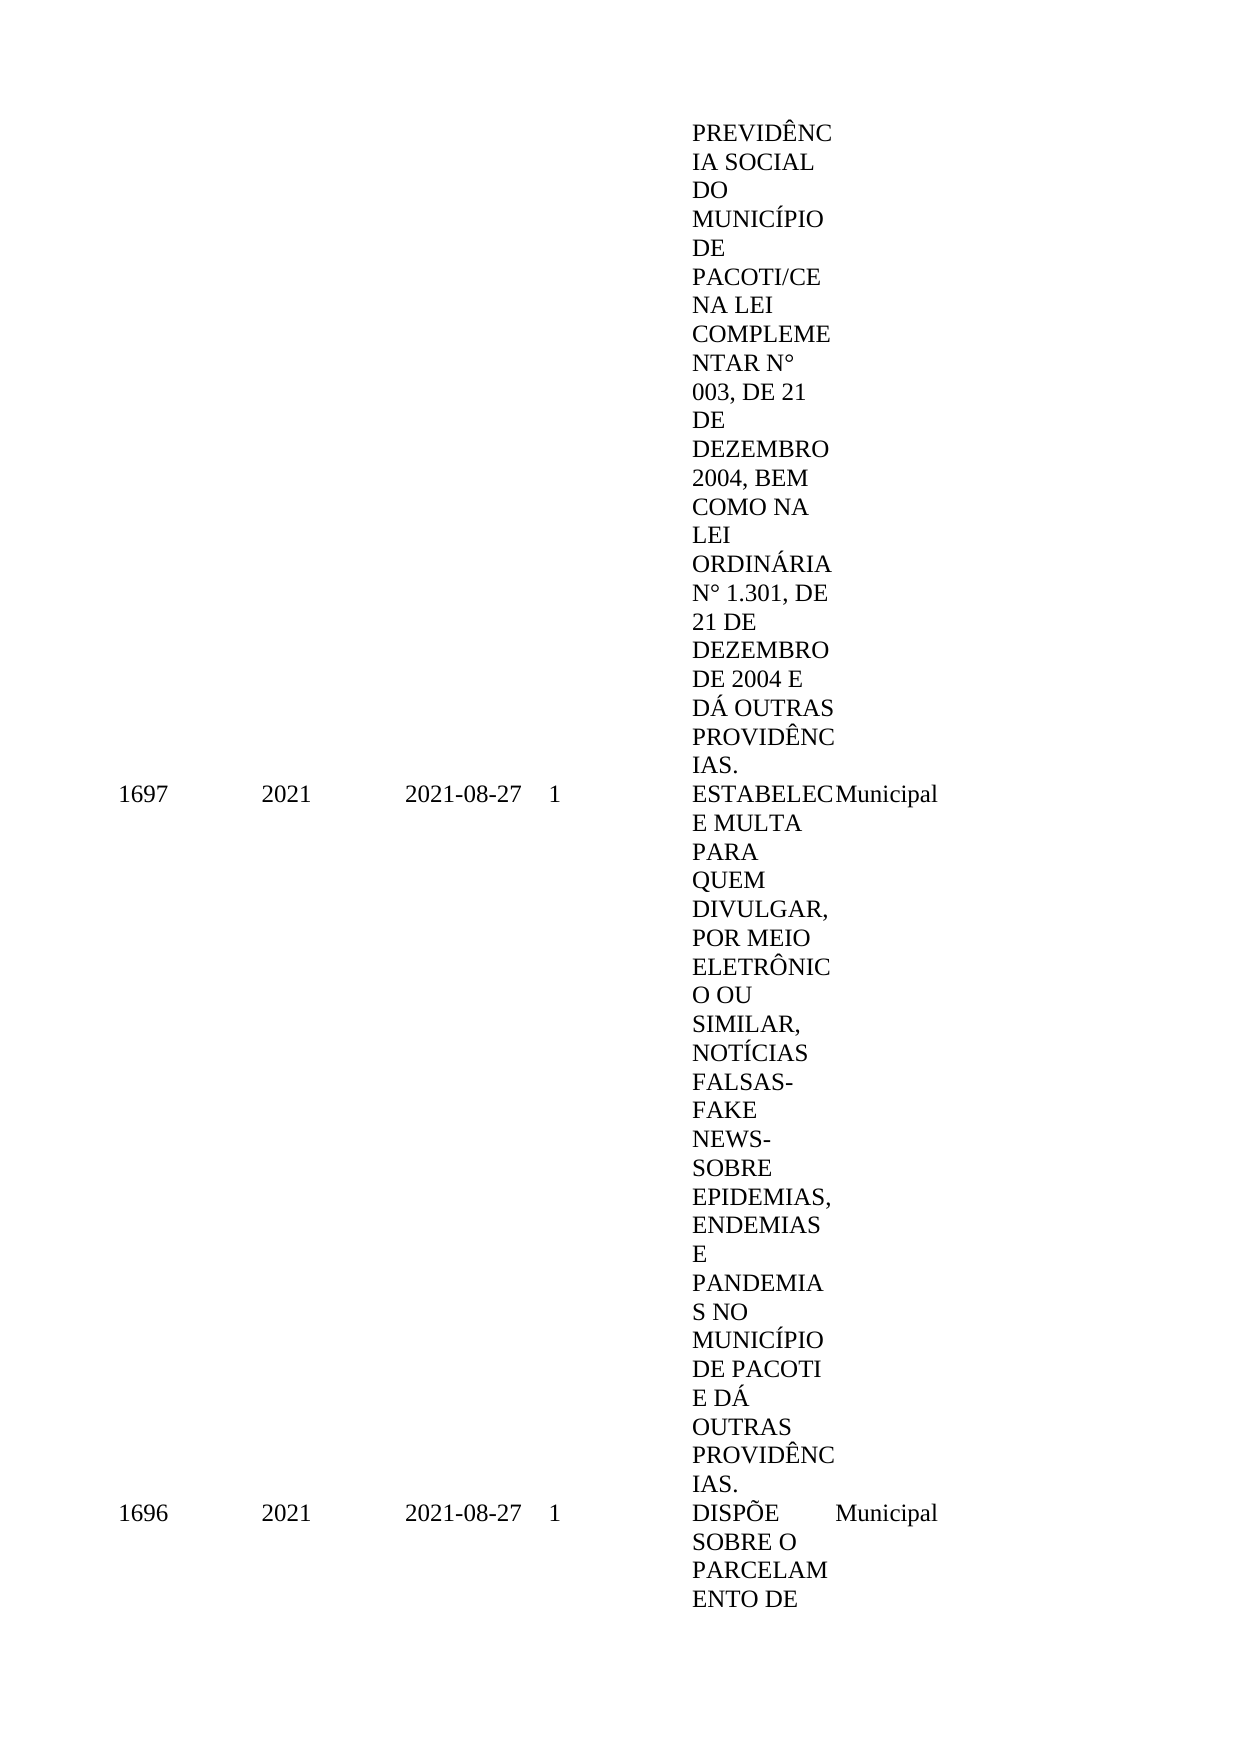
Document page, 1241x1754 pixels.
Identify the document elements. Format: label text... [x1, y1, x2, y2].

table_cell [405, 118, 548, 779]
table_cell 2021 [261, 779, 405, 1498]
table_cell Municipal [835, 1498, 979, 1613]
table_cell 2021 [261, 1498, 405, 1613]
table_cell DISPÕE SOBRE O PARCELAMENTO DE [692, 1498, 835, 1613]
table_cell [118, 118, 261, 779]
table_cell [979, 118, 1122, 779]
table_cell 1697 [118, 779, 261, 1498]
table_cell ESTABELECE MULTA PARA QUEM DIVULGAR, POR MEIO ELETRÔNICO OU SIMILAR, NOTÍCIAS FALSAS- FAKE NEWS- SOBRE EPIDEMIAS, ENDEMIAS E PANDEMIAS NO MUNICÍPIO DE PACOTI E DÁ OUTRAS PROVIDÊNCIAS. [692, 779, 835, 1498]
table_cell PREVIDÊNCIA SOCIAL DO MUNICÍPIO DE PACOTI/CE NA LEI COMPLEMENTAR N° 003, DE 21 DE DEZEMBRO 2004, BEM COMO NA LEI ORDINÁRIA N° 1.301, DE 21 DE DEZEMBRO DE 2004 E DÁ OUTRAS PROVIDÊNCIAS. [692, 118, 835, 779]
table_cell Municipal [835, 779, 979, 1498]
table_cell 2021-08-27 [405, 1498, 548, 1613]
table_cell [261, 118, 405, 779]
table_cell [979, 779, 1122, 1498]
table_cell [548, 118, 692, 779]
table_cell [835, 118, 979, 779]
table_cell 2021-08-27 [405, 779, 548, 1498]
table_cell [979, 1498, 1122, 1613]
table_cell 1 [548, 779, 692, 1498]
table_cell 1696 [118, 1498, 261, 1613]
table_cell 1 [548, 1498, 692, 1613]
